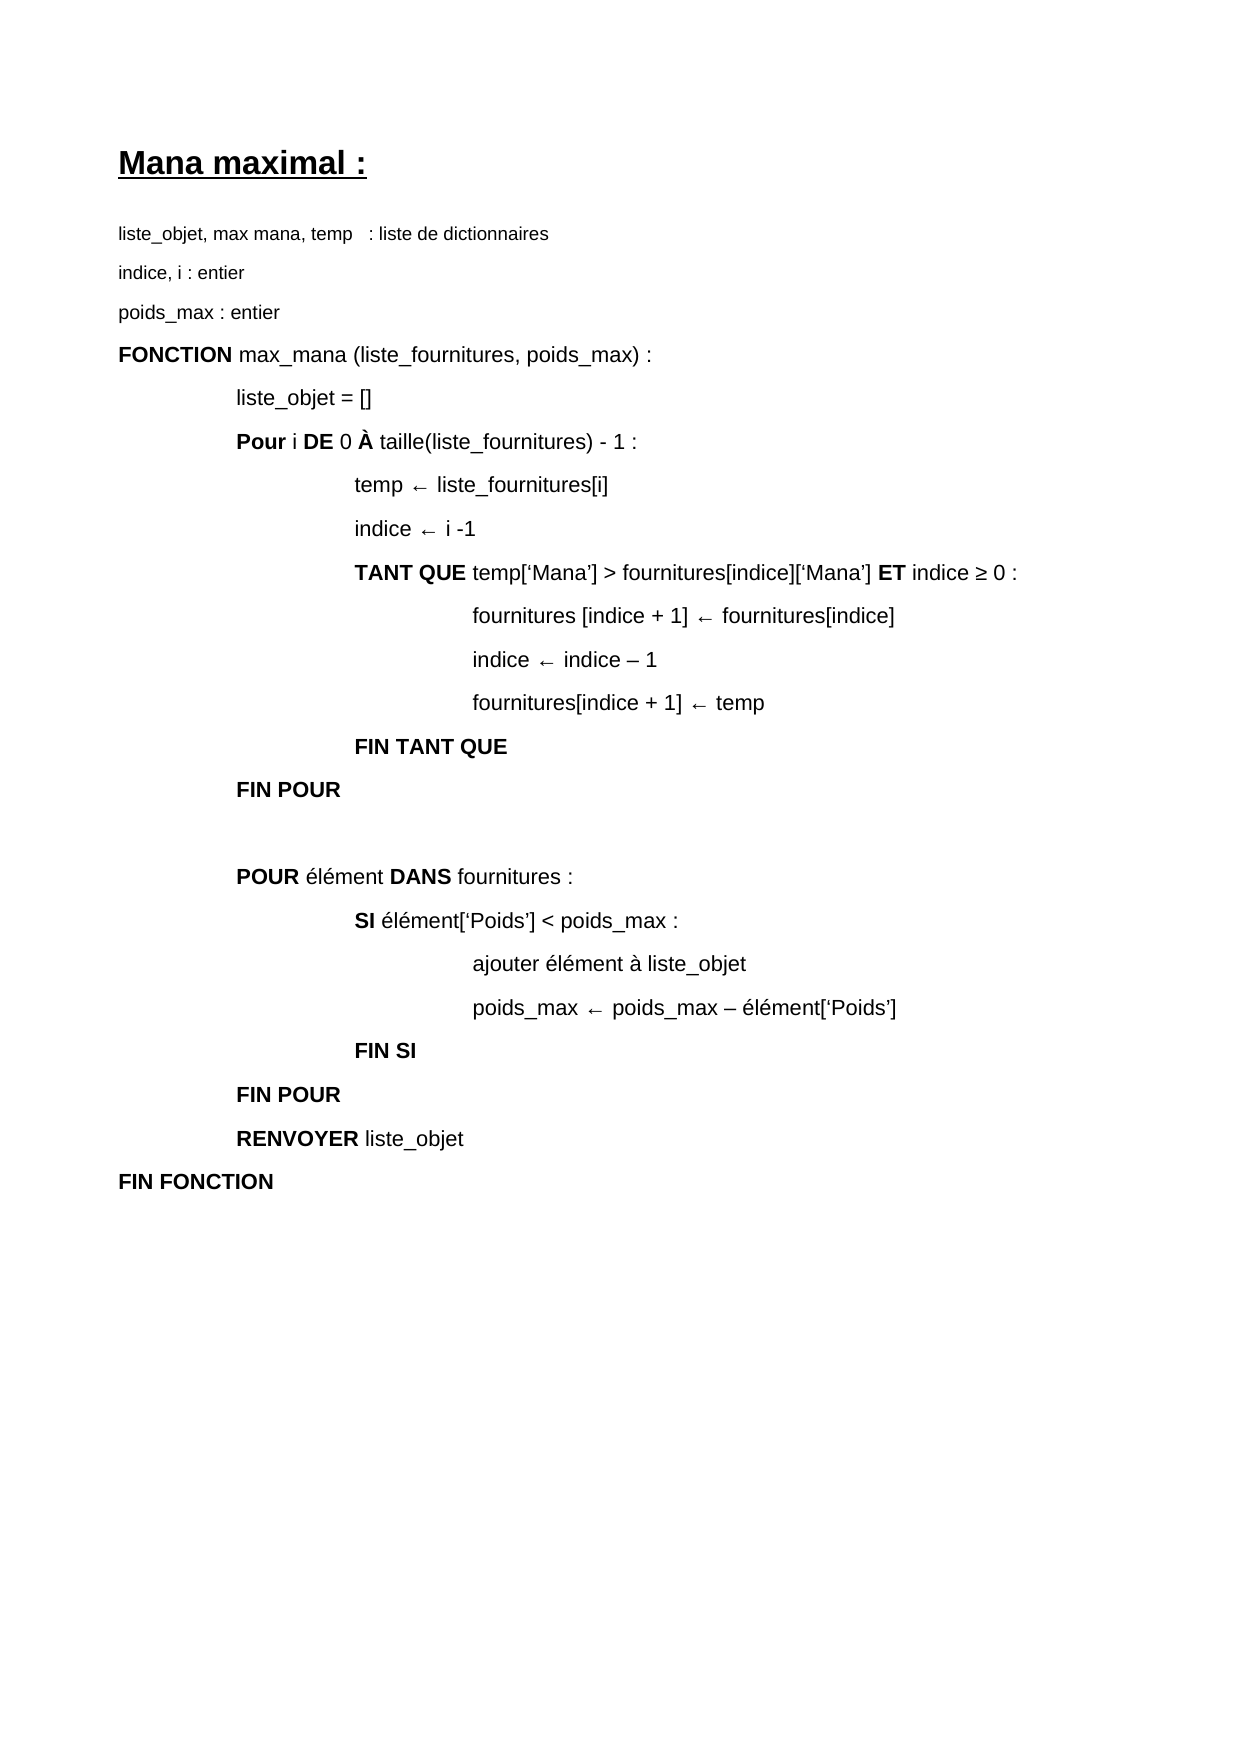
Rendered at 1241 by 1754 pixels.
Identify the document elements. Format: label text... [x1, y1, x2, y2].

text fournitures[indice + 1] ← temp [118, 690, 1122, 715]
text indice, i : entier [118, 262, 1122, 283]
text ajouter élément à liste_objet [118, 951, 1122, 977]
text liste_objet = [] [118, 385, 1122, 411]
text FIN POUR [118, 777, 1122, 802]
text liste_objet, max mana, temp : liste de dictionnaires [118, 222, 1122, 244]
text FIN SI [118, 1038, 1122, 1064]
text poids_max : entier [118, 301, 1122, 324]
text FIN POUR [118, 1082, 1122, 1107]
text POUR élément DANS fournitures : [118, 864, 1122, 889]
text FIN TANT QUE [118, 734, 1122, 759]
text fournitures [indice + 1] ← fournitures[indice] [118, 603, 1122, 628]
text FONCTION max_mana (liste_fournitures, poids_max) : [118, 342, 1122, 367]
text poids_max ← poids_max – élément[‘Poids’] [118, 995, 1122, 1020]
text Pour i DE 0 À taille(liste_fournitures) - 1 : [118, 429, 1122, 454]
text TANT QUE temp[‘Mana’] > fournitures[indice][‘Mana’] ET indice ≥ 0 : [118, 559, 1122, 585]
text SI élément[‘Poids’] < poids_max : [118, 908, 1122, 933]
text indice ← indice – 1 [118, 647, 1122, 672]
text Mana maximal : [118, 143, 1122, 182]
text temp ← liste_fournitures[i] [118, 472, 1122, 498]
text FIN FONCTION [118, 1169, 1122, 1194]
text indice ← i -1 [118, 516, 1122, 541]
text RENVOYER liste_objet [118, 1126, 1122, 1151]
